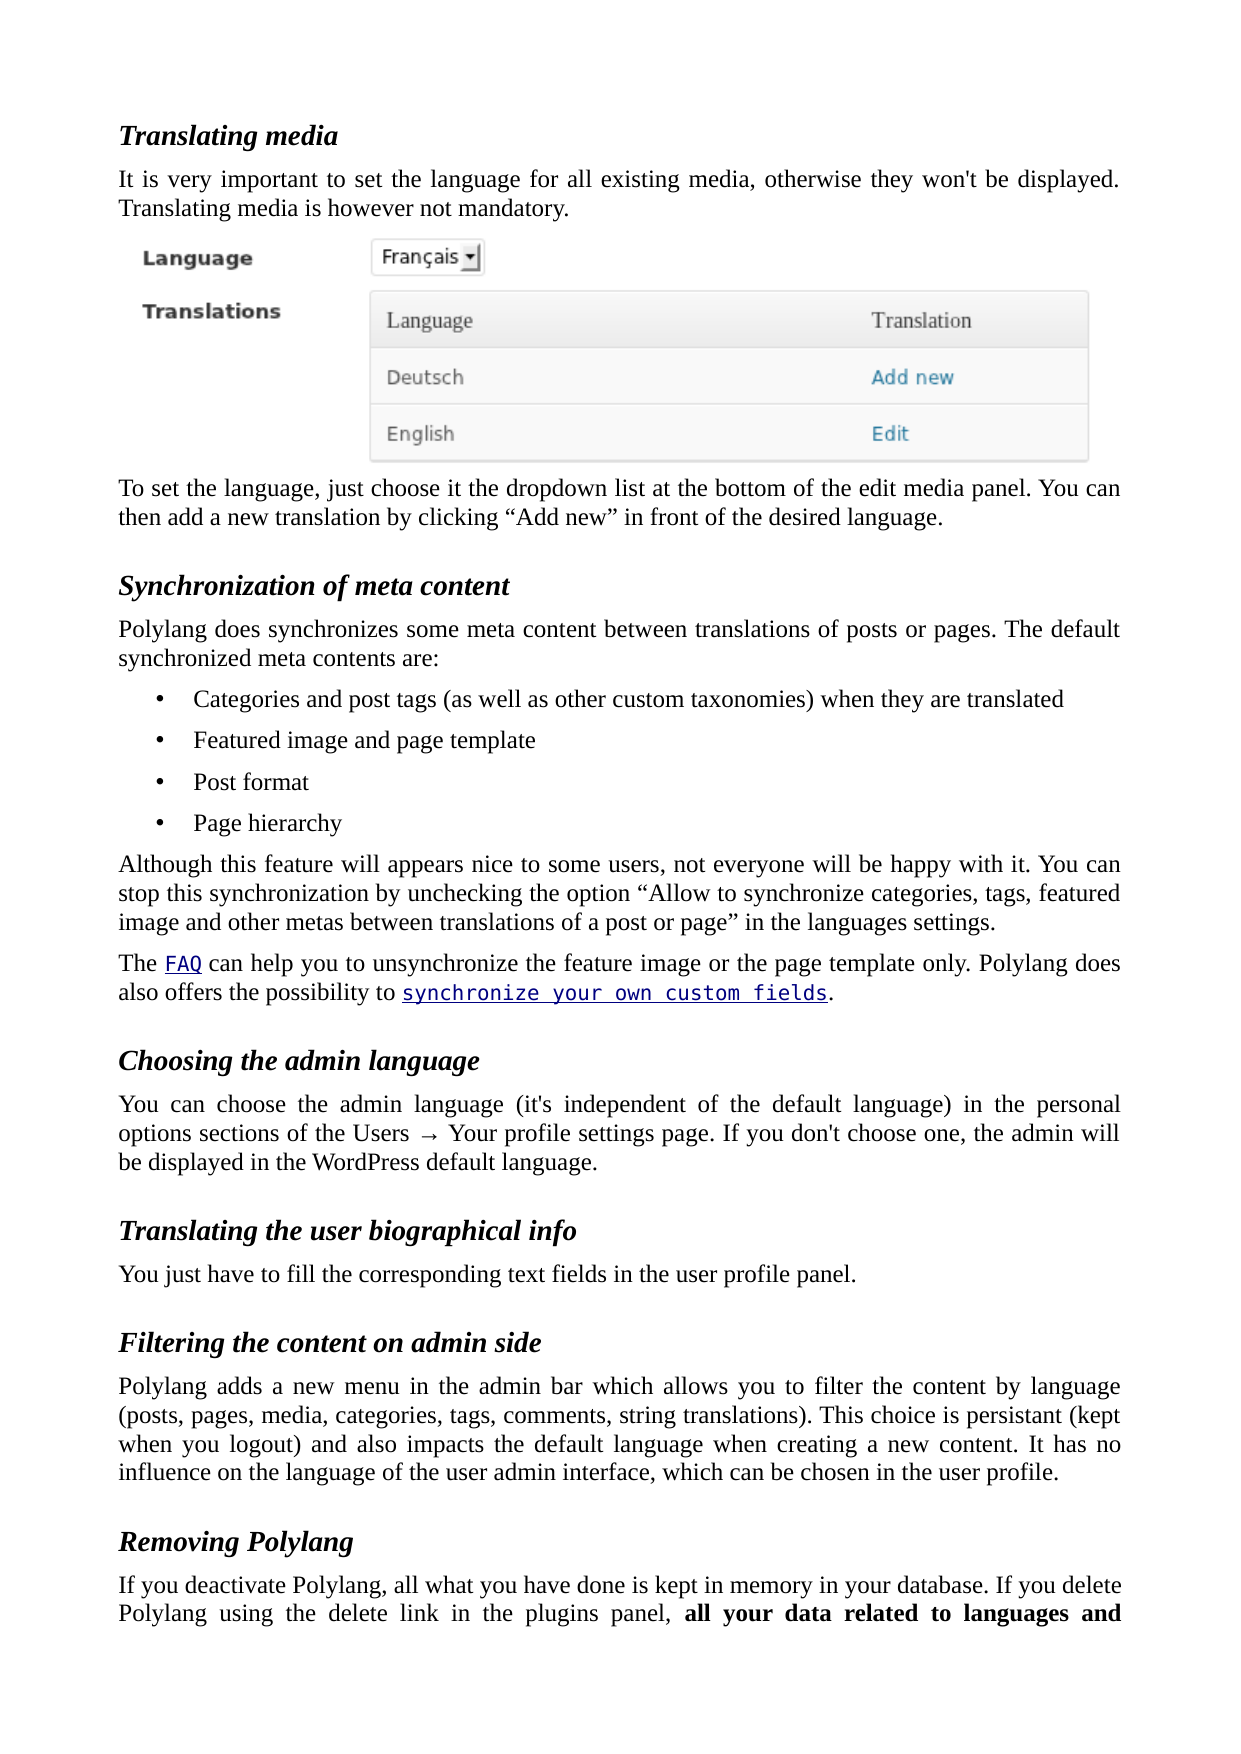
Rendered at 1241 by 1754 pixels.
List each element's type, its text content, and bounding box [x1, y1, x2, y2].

subtitle Translating media [118, 118, 1122, 152]
subtitle Synchronization of meta content [118, 568, 1122, 602]
subtitle Removing Polylang [118, 1524, 1122, 1557]
text Polylang does synchronizes some meta content between translations of posts or pages. The default synchronized meta contents are: [118, 614, 1122, 672]
text You can choose the admin language (it's independent of the default language) in the personal options sections of the Users → Your profile settings page. If you don't choose one, the admin will be displayed in the WordPress default language. [118, 1089, 1122, 1175]
list Page hierarchy [156, 808, 1122, 837]
text To set the language, just choose it the dropdown list at the bottom of the edit media panel. You can then add a new translation by clicking “Add new” in front of the desired language. [118, 234, 1122, 531]
subtitle Translating the user biographical info [118, 1213, 1122, 1246]
list Post format [156, 767, 1122, 796]
text You just have to fill the corresponding text fields in the user profile panel. [118, 1259, 1122, 1288]
list Categories and post tags (as well as other custom taxonomies) when they are translated [156, 684, 1122, 713]
text Polylang adds a new menu in the admin bar which allows you to filter the content by language (posts, pages, media, categories, tags, comments, string translations). This choice is persistant (kept when you logout) and also impacts the default language when creating a new content. It has no influence on the language of the user admin interface, which can be chosen in the user profile. [118, 1371, 1122, 1486]
picture [138, 234, 1102, 474]
text If you deactivate Polylang, all what you have done is kept in memory in your database. If you delete Polylang using the delete link in the plugins panel, all your data related to languages and [118, 1570, 1122, 1627]
text It is very important to set the language for all existing media, otherwise they won't be displayed. Translating media is however not mandatory. [118, 164, 1122, 222]
list Featured image and page template [156, 726, 1122, 754]
subtitle Choosing the admin language [118, 1043, 1122, 1077]
subtitle Filtering the content on admin side [118, 1325, 1122, 1359]
text The FAQ can help you to unsynchronize the feature image or the page template only. Polylang does also offers the possibility to synchronize your own custom fields. [118, 948, 1122, 1006]
text Although this feature will appears nice to some users, not everyone will be happy with it. You can stop this synchronization by unchecking the option “Allow to synchronize categories, tags, featured image and other metas between translations of a post or page” in the languages settings. [118, 849, 1122, 936]
